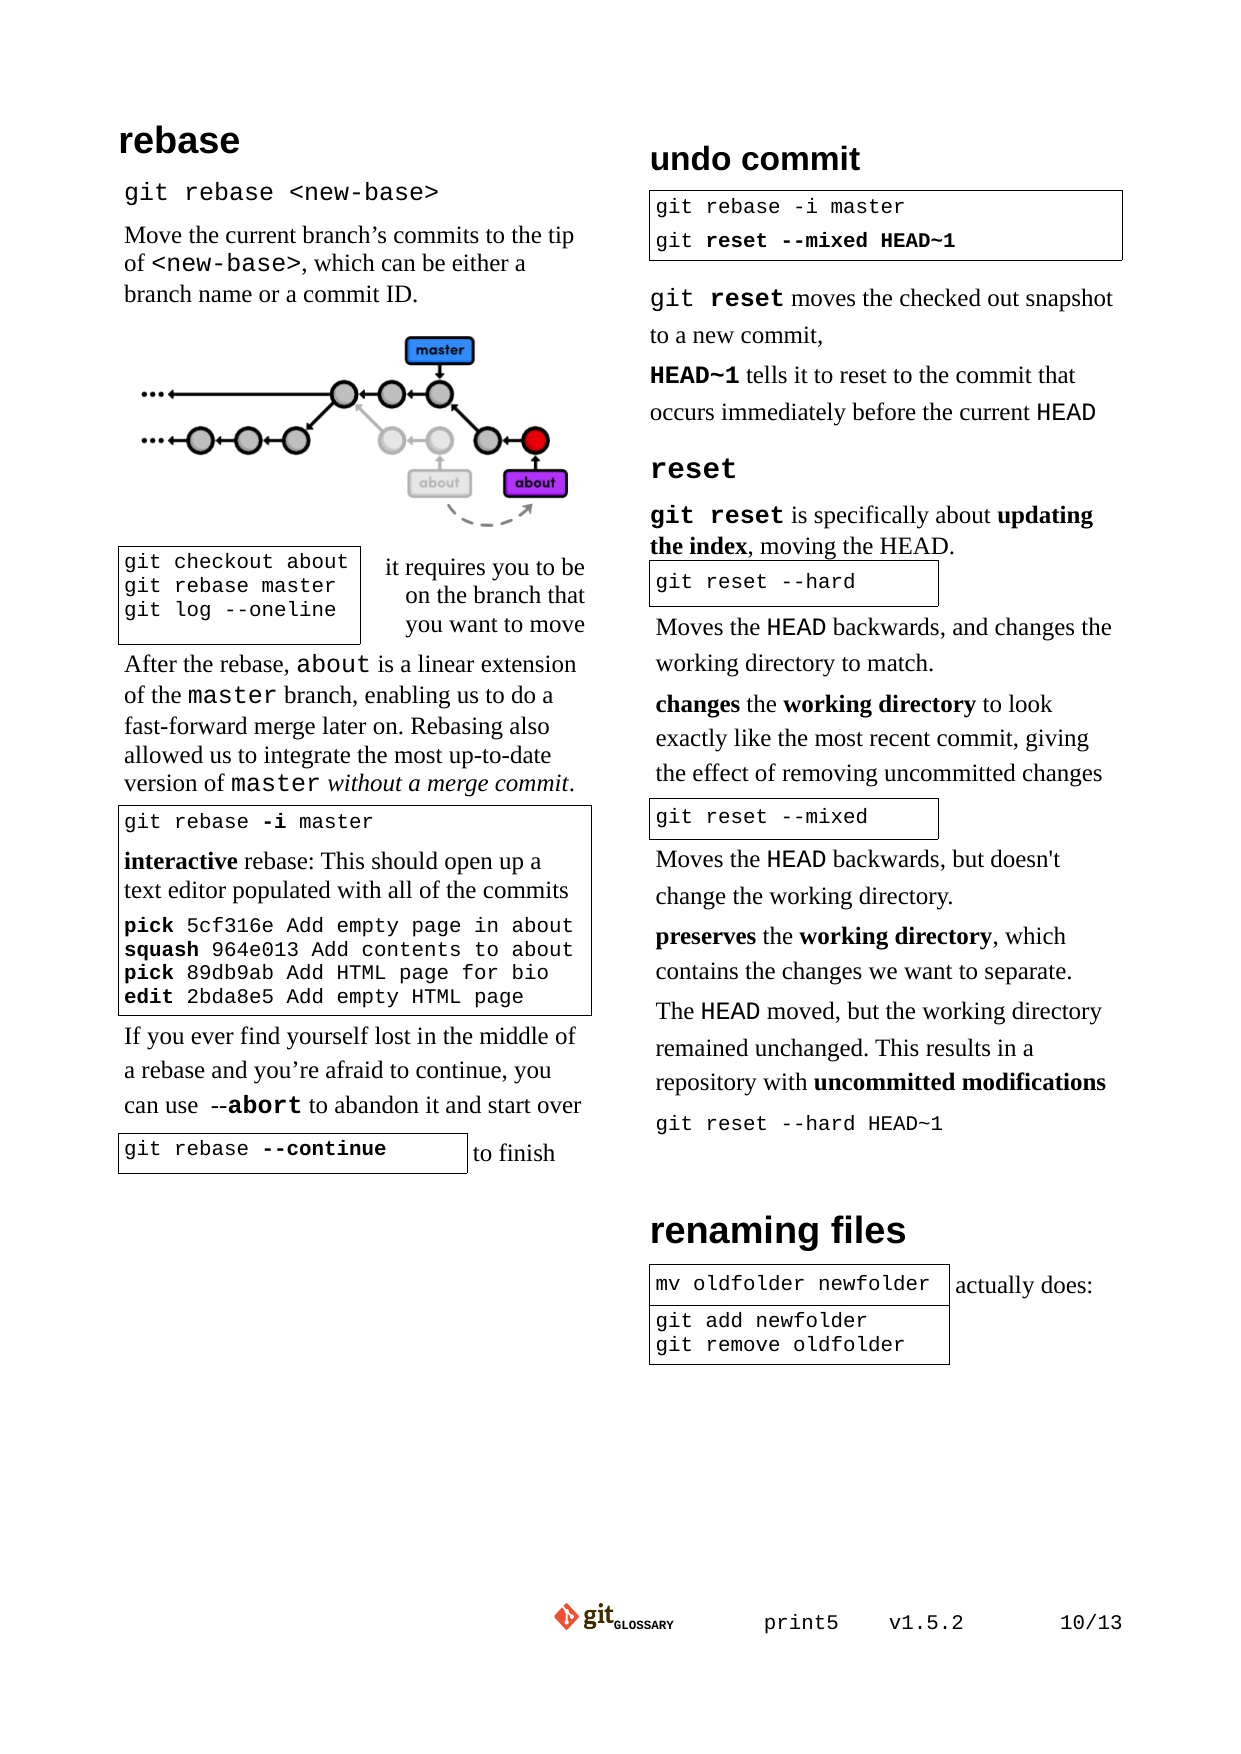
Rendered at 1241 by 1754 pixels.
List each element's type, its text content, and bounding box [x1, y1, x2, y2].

table_cell [939, 798, 1121, 838]
table_cell pick 5cf316e Add empty page in about squash 964e013 Add contents to about pick 89db9ab Add HTML page for bio edit 2bda8e5 Add empty HTML page [119, 909, 591, 1015]
table_cell to finish [468, 1133, 591, 1173]
table_cell interactive rebase: This should open up a text editor populated with all of the commits [119, 840, 591, 909]
table_cell git add newfolder git remove oldfolder [650, 1306, 949, 1363]
table_header mv oldfolder newfolder [650, 1265, 949, 1305]
subtitle renaming files [649, 1208, 1122, 1252]
table_header git reset --hard [650, 561, 938, 606]
table_cell git rebase -i master [119, 806, 591, 840]
table_cell Move the current branch’s commits to the tip of <new-base>, which can be either a branch name or a commit ID. [118, 214, 591, 314]
table_cell [118, 314, 591, 546]
table_cell Moves the HEAD backwards, but doesn't change the working directory. preserves the working directory, which contains the changes we want to separate. The HEAD moved, but the working directory remained unchanged. This results in a repository with uncommitted modifications [650, 839, 1121, 1108]
table_cell git reset --mixed [650, 799, 938, 838]
table_cell git rebase --continue [119, 1134, 467, 1173]
table_header git rebase -i master git reset --mixed HEAD~1 [650, 191, 1122, 259]
subtitle rebase [118, 118, 591, 162]
text HEAD~1 tells it to reset to the commit that occurs immediately before the current HEAD [649, 360, 1122, 428]
text git reset is specifically about updating the index, moving the HEAD. [649, 500, 1122, 560]
table_cell git reset --hard HEAD~1 [650, 1108, 1121, 1143]
subtitle undo commit [649, 139, 1122, 178]
table_cell it requires you to be on the branch that you want to move [361, 546, 591, 643]
table_header [939, 560, 1121, 606]
table_cell If you ever find yourself lost in the middle of a rebase and you’re afraid to continue, you can use --abort to abandon it and start over [118, 1016, 591, 1133]
table_header git rebase <new-base> [118, 174, 591, 214]
subtitle reset [649, 454, 1122, 488]
table_cell After the rebase, about is a linear extension of the master branch, enabling us to do a fast-forward merge later on. Rebasing also allowed us to integrate the most up-to-date version of master without a merge commit. [118, 644, 591, 805]
text git reset moves the checked out snapshot to a new commit, [649, 283, 1122, 349]
table_cell Moves the HEAD backwards, and changes the working directory to match. changes the working directory to look exactly like the most recent commit, giving the effect of removing uncommitted changes [650, 606, 1121, 798]
picture [123, 319, 585, 540]
table_header actually does: [950, 1264, 1122, 1305]
table_cell git checkout about git rebase master git log --oneline [119, 547, 360, 643]
picture [554, 1603, 614, 1630]
table_cell [950, 1305, 1122, 1363]
